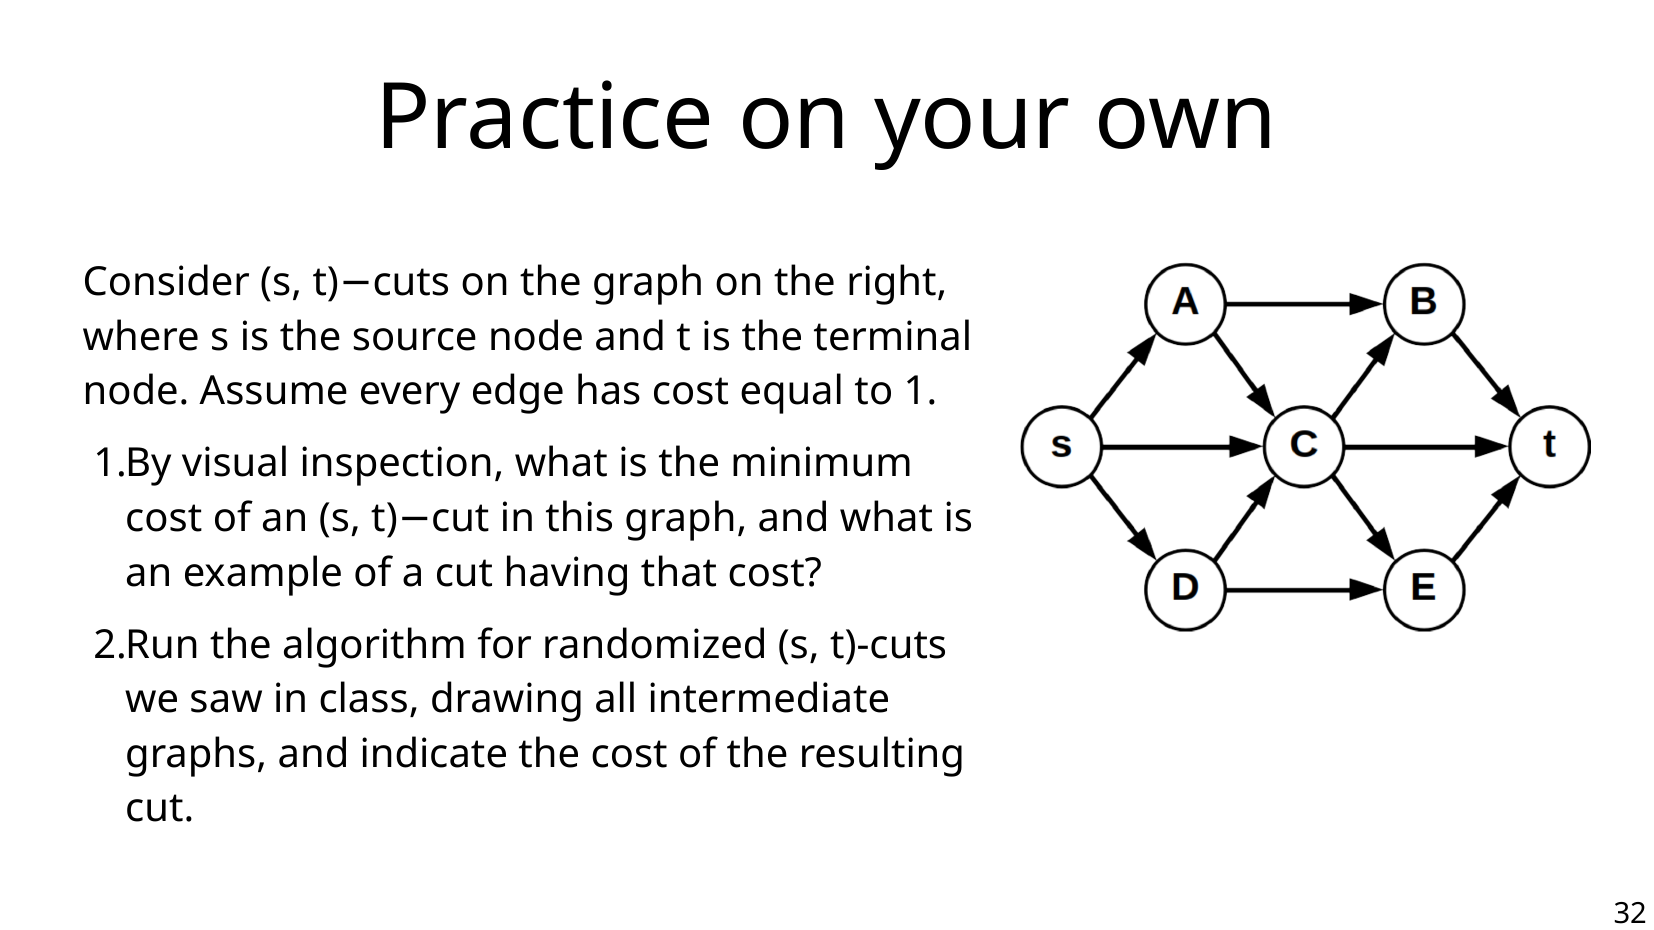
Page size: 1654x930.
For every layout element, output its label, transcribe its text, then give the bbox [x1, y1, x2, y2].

title Practice on your own [82, 1, 1571, 225]
picture [1005, 252, 1602, 646]
list Consider (s, t)−cuts on the graph on the right, where s is the source node and t is the terminal node. Assume every edge has cost equal to 1. By visual inspection, what is the minimum cost of an (s, t)−cut in this graph, and what is an example of a cut having that cost? Run the algorithm for randomized (s, t)-cuts we saw in class, drawing all intermediate graphs, and indicate the cost of the resulting cut. [82, 252, 976, 871]
